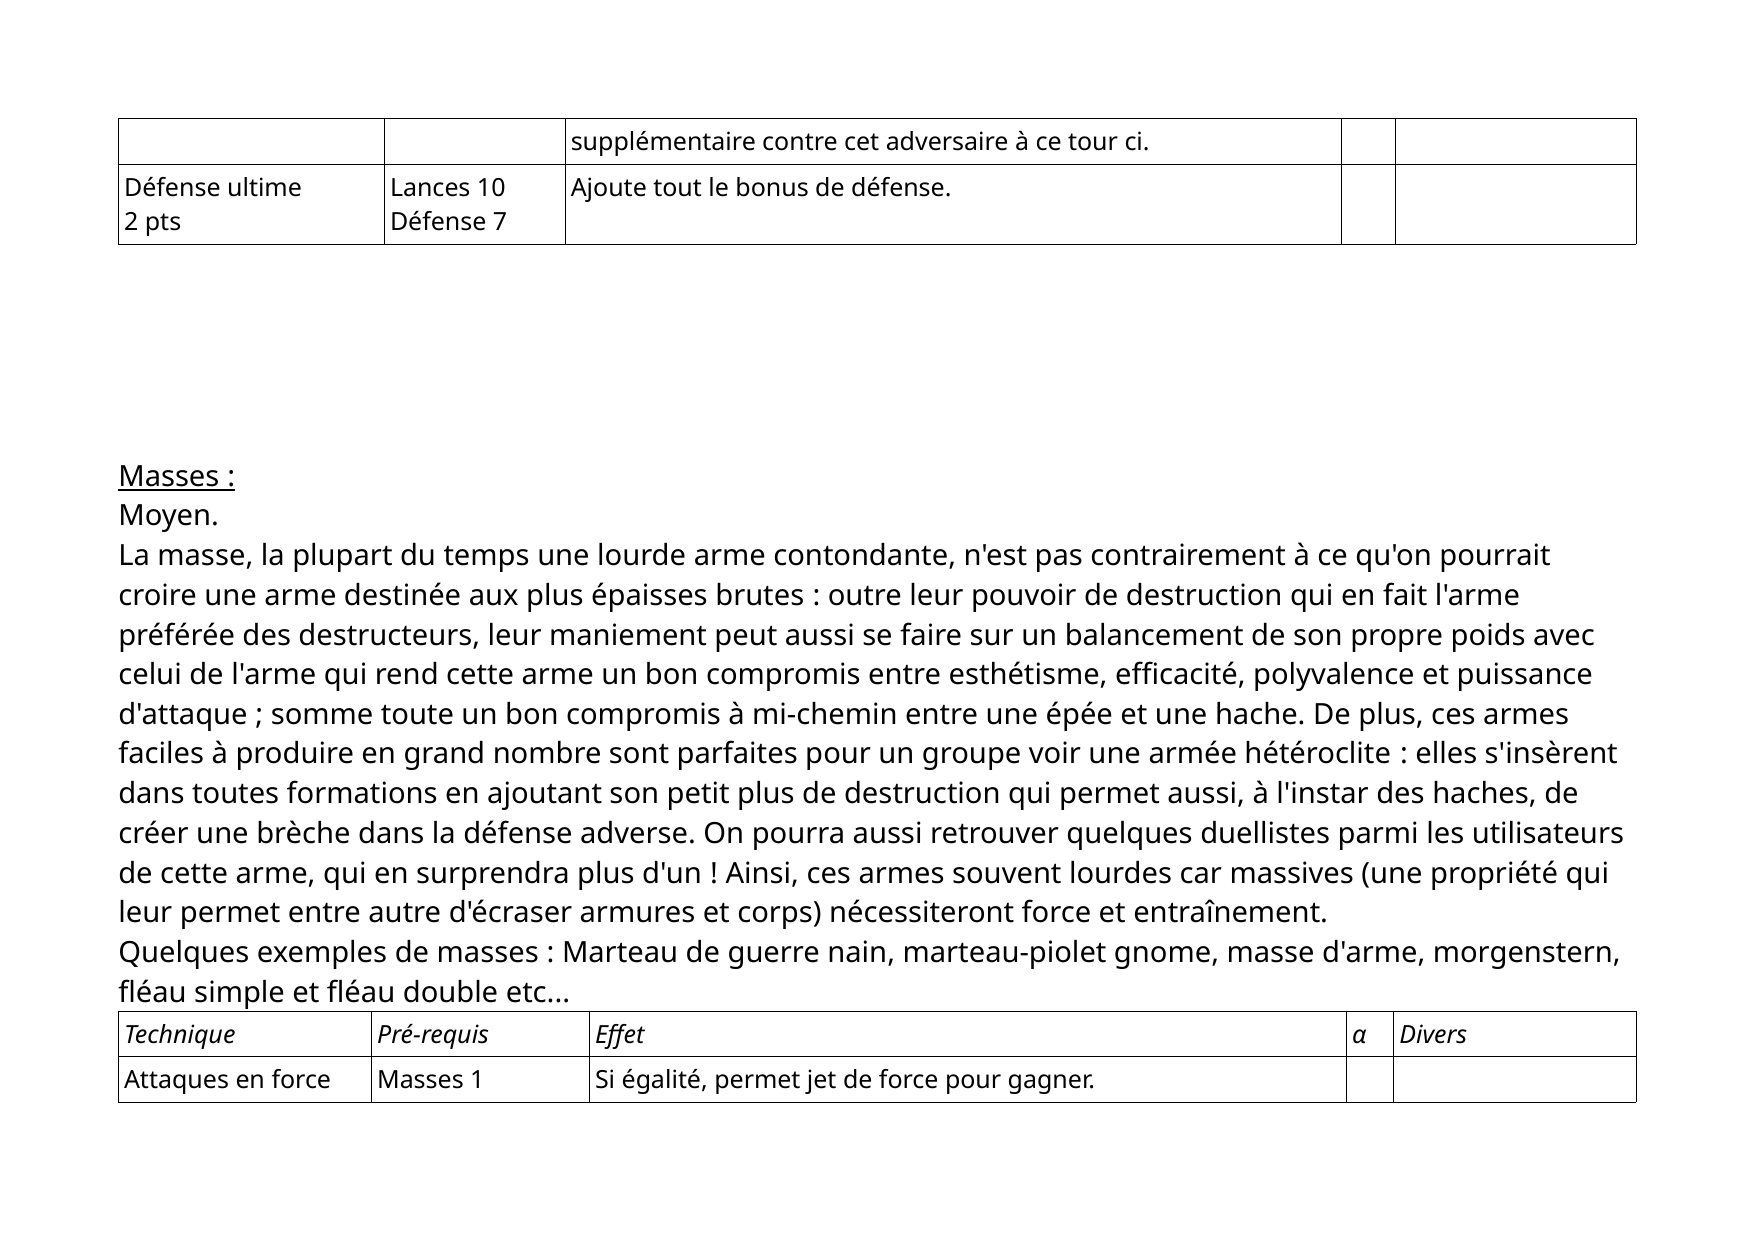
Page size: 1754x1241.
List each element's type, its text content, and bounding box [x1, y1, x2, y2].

table_cell [119, 119, 384, 164]
table_header α [1347, 1012, 1393, 1056]
table_cell supplémentaire contre cet adversaire à ce tour ci. [566, 119, 1341, 164]
text Quelques exemples de masses : Marteau de guerre nain, marteau-piolet gnome, masse d'arme, morgenstern, fléau simple et fléau double etc... [118, 931, 1636, 1011]
text Moyen. [118, 495, 1636, 534]
table_cell [1347, 1057, 1393, 1102]
table_header Technique [119, 1012, 371, 1056]
table_header Divers [1394, 1012, 1636, 1056]
table_cell [1396, 165, 1636, 243]
table_cell Masses 1 [372, 1057, 589, 1102]
subtitle Masses : [118, 455, 1636, 495]
table_header Effet [590, 1012, 1346, 1056]
table_cell Défense ultime 2 pts [119, 165, 384, 243]
table_cell [385, 119, 565, 164]
table_cell [1396, 119, 1636, 164]
table_cell [1342, 119, 1395, 164]
text La masse, la plupart du temps une lourde arme contondante, n'est pas contrairement à ce qu'on pourrait croire une arme destinée aux plus épaisses brutes : outre leur pouvoir de destruction qui en fait l'arme préférée des destructeurs, leur maniement peut aussi se faire sur un balancement de son propre poids avec celui de l'arme qui rend cette arme un bon compromis entre esthétisme, efficacité, polyvalence et puissance d'attaque ; somme toute un bon compromis à mi-chemin entre une épée et une hache. De plus, ces armes faciles à produire en grand nombre sont parfaites pour un groupe voir une armée hétéroclite : elles s'insèrent dans toutes formations en ajoutant son petit plus de destruction qui permet aussi, à l'instar des haches, de créer une brèche dans la défense adverse. On pourra aussi retrouver quelques duellistes parmi les utilisateurs de cette arme, qui en surprendra plus d'un ! Ainsi, ces armes souvent lourdes car massives (une propriété qui leur permet entre autre d'écraser armures et corps) nécessiteront force et entraînement. [118, 534, 1636, 931]
table_cell Ajoute tout le bonus de défense. [566, 165, 1341, 243]
table_header Pré-requis [372, 1012, 589, 1056]
table_cell [1394, 1057, 1636, 1102]
table_cell Lances 10 Défense 7 [385, 165, 565, 243]
table_cell Attaques en force [119, 1057, 371, 1102]
table_cell [1342, 165, 1395, 243]
table_cell Si égalité, permet jet de force pour gagner. [590, 1057, 1346, 1102]
